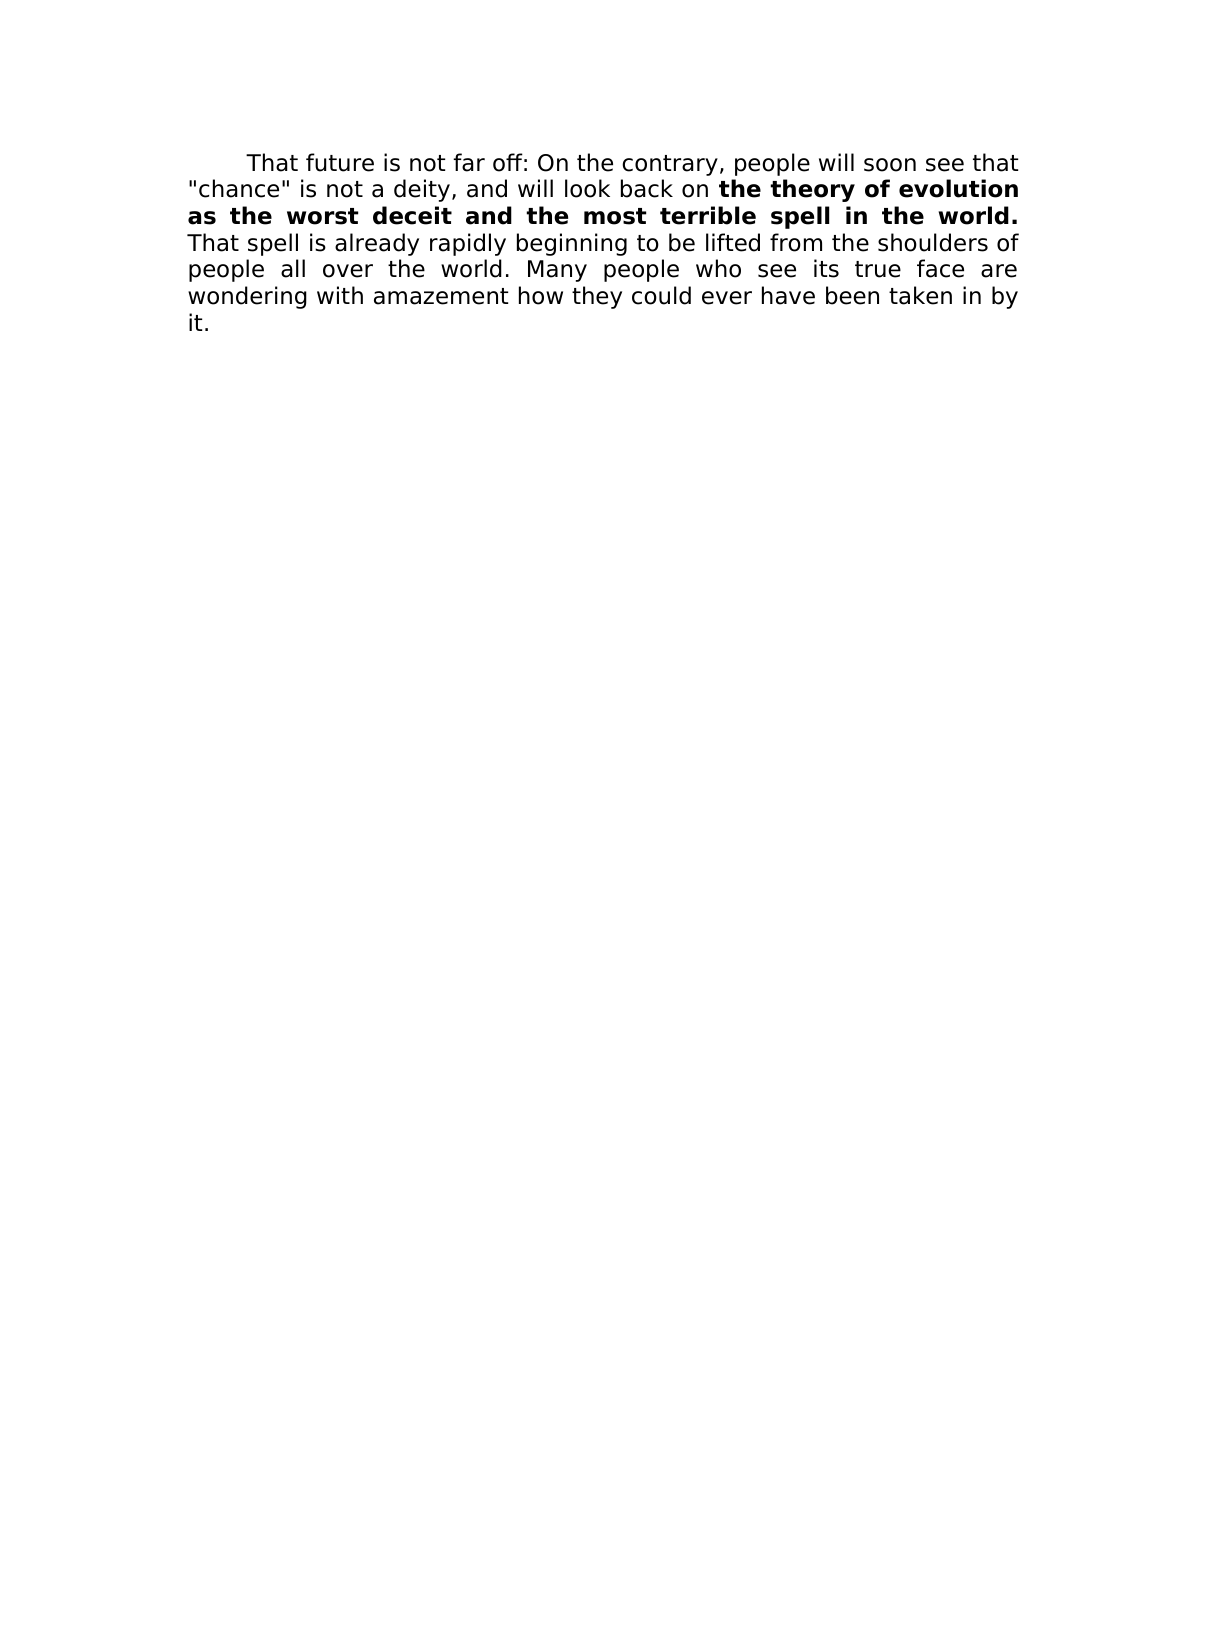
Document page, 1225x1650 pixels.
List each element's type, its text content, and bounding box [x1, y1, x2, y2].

text That future is not far off: On the contrary, people will soon see that "chance" is not a deity, and will look back on the theory of evolution as the worst deceit and the most terrible spell in the world. That spell is already rapidly beginning to be lifted from the shoulders of people all over the world. Many people who see its true face are wondering with amazement how they could ever have been taken in by it. [187, 150, 1020, 337]
